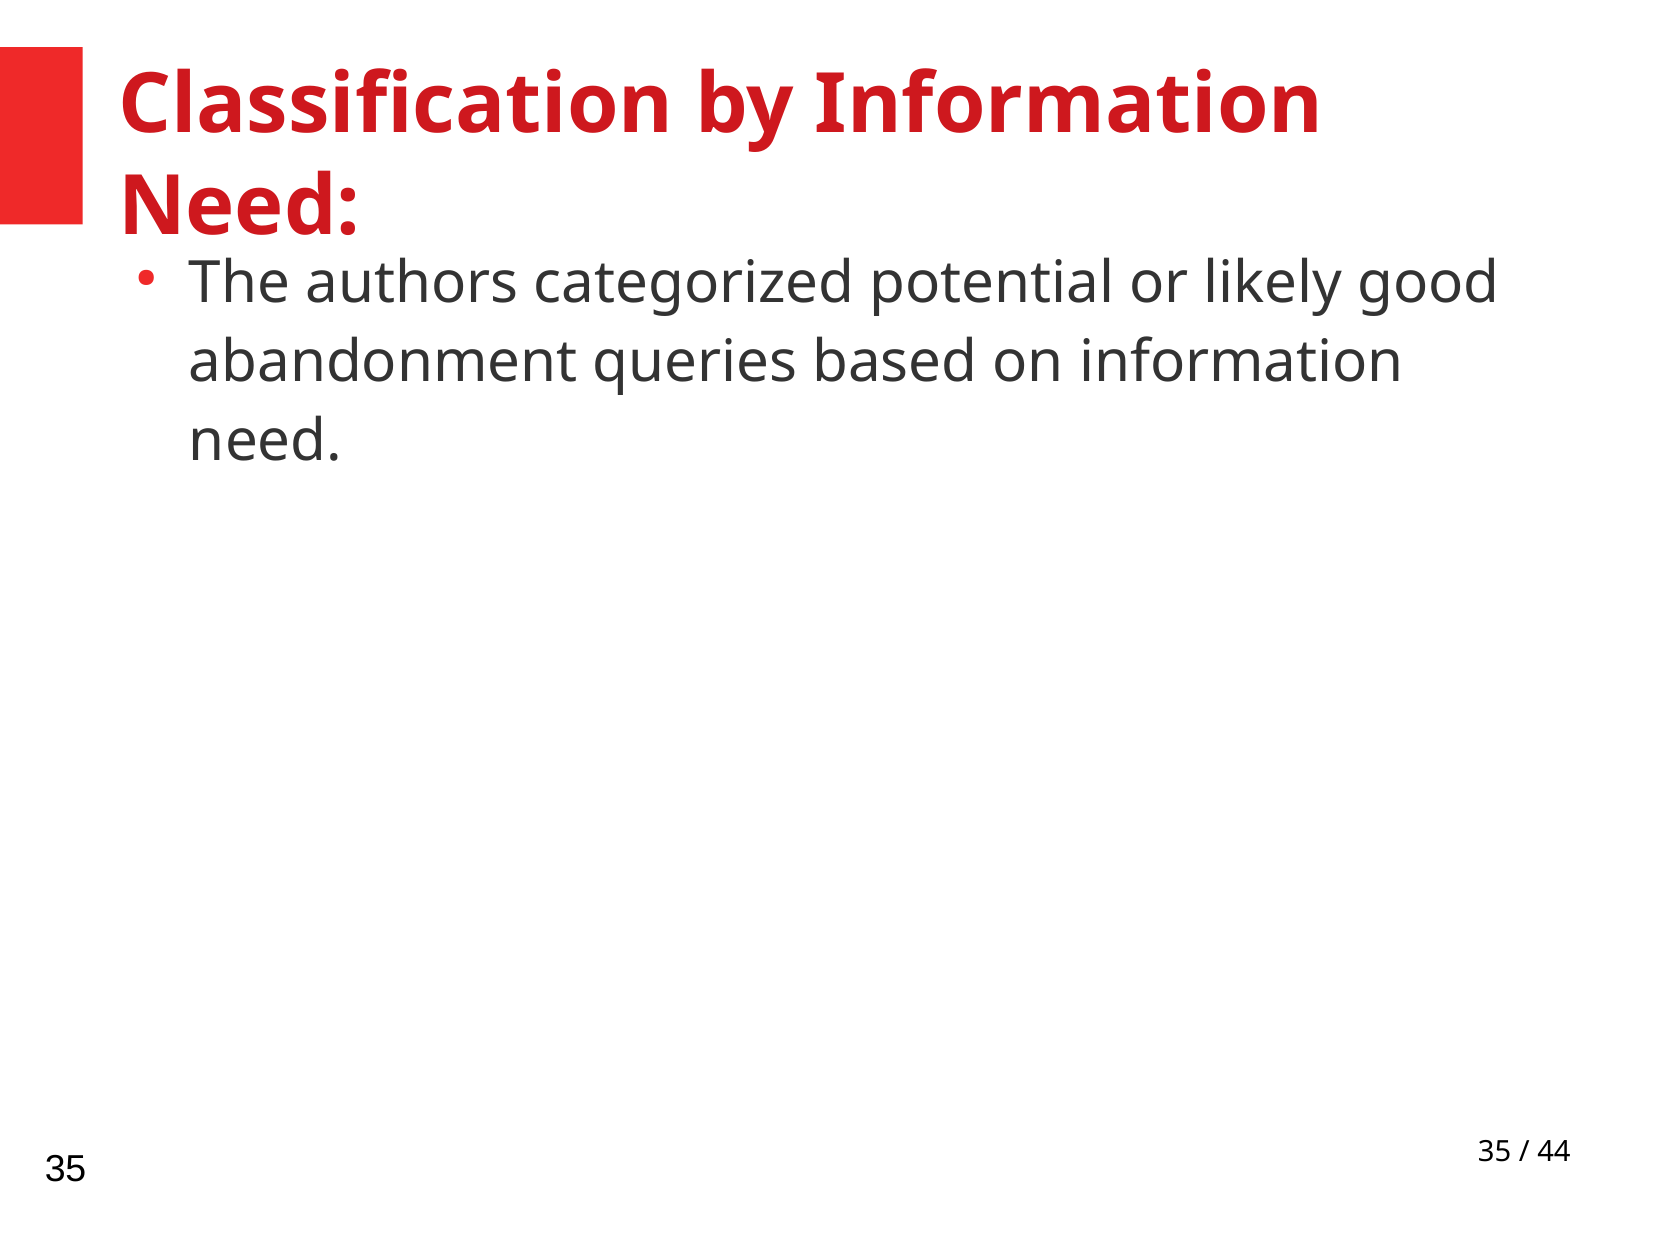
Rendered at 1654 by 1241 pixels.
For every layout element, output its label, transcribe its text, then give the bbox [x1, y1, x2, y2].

list The authors categorized potential or likely good abandonment queries based on information need. [118, 240, 1536, 1074]
title Classification by Information Need: [118, 49, 1571, 257]
text_box 35 [30, 1140, 106, 1197]
